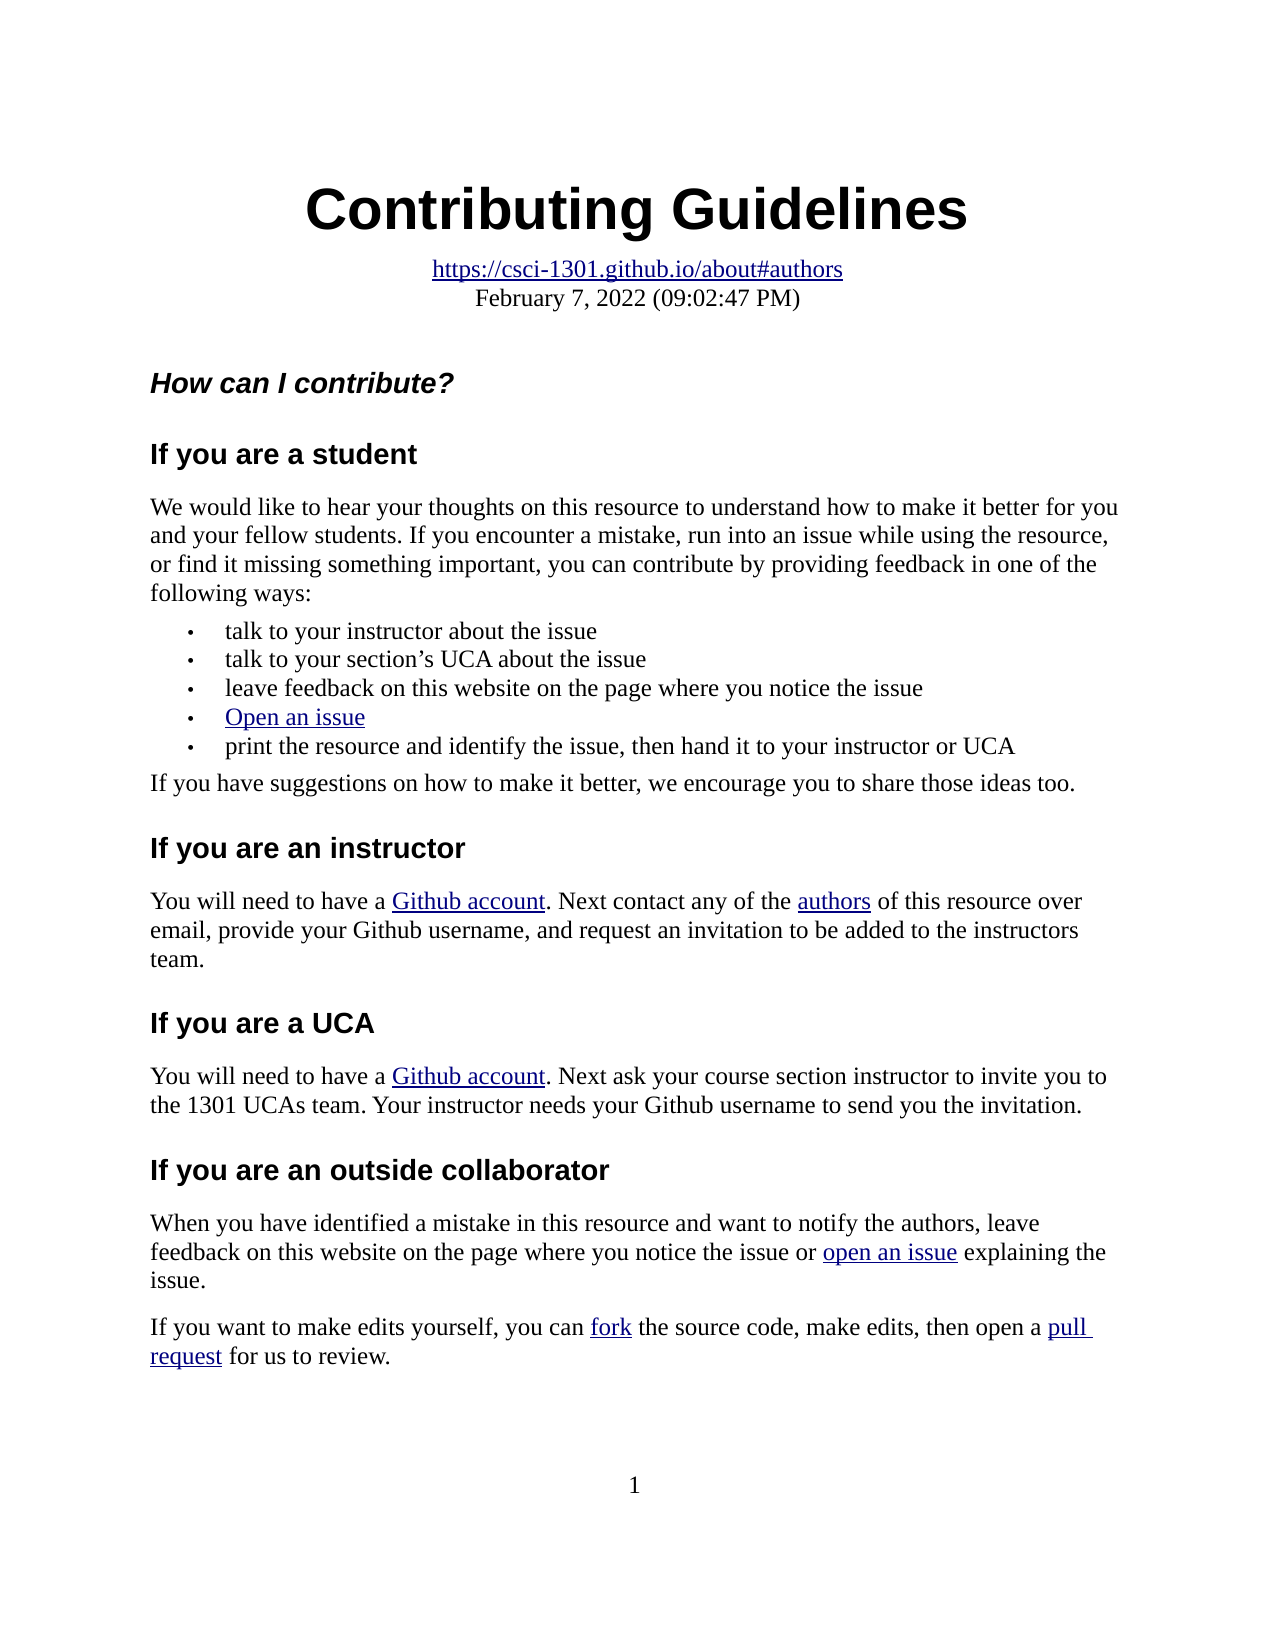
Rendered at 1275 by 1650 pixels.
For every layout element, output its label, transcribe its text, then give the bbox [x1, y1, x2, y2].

text You will need to have a Github account. Next ask your course section instructor to invite you to the 1301 UCAs team. Your instructor needs your Github username to send you the invitation. [150, 1061, 1125, 1119]
text If you want to make edits yourself, you can fork the source code, make edits, then open a pull request for us to review. [150, 1312, 1125, 1369]
subtitle If you are a UCA [150, 1006, 1125, 1040]
list talk to your instructor about the issue [187, 616, 1125, 644]
text We would like to hear your thoughts on this resource to understand how to make it better for you and your fellow students. If you encounter a mistake, run into an issue while using the resource, or find it missing something important, you can contribute by providing feedback in one of the following ways: [150, 492, 1125, 607]
list Open an issue [187, 702, 1125, 731]
subtitle If you are an instructor [150, 831, 1125, 865]
list talk to your section’s UCA about the issue [187, 644, 1125, 673]
list print the resource and identify the issue, then hand it to your instructor or UCA [187, 731, 1125, 759]
text You will need to have a Github account. Next contact any of the authors of this resource over email, provide your Github username, and request an invitation to be added to the instructors team. [150, 886, 1125, 972]
subtitle If you are a student [150, 437, 1125, 470]
text February 7, 2022 (09:02:47 PM) [150, 283, 1125, 312]
subtitle If you are an outside collaborator [150, 1153, 1125, 1186]
text When you have identified a mistake in this resource and want to notify the authors, leave feedback on this website on the page where you notice the issue or open an issue explaining the issue. [150, 1208, 1125, 1294]
subtitle How can I contribute? [150, 366, 1125, 399]
text If you have suggestions on how to make it better, we encourage you to share those ideas too. [150, 768, 1125, 797]
text https://csci-1301.github.io/about#authors [150, 254, 1125, 283]
title Contributing Guidelines [150, 175, 1125, 242]
list leave feedback on this website on the page where you notice the issue [187, 673, 1125, 702]
